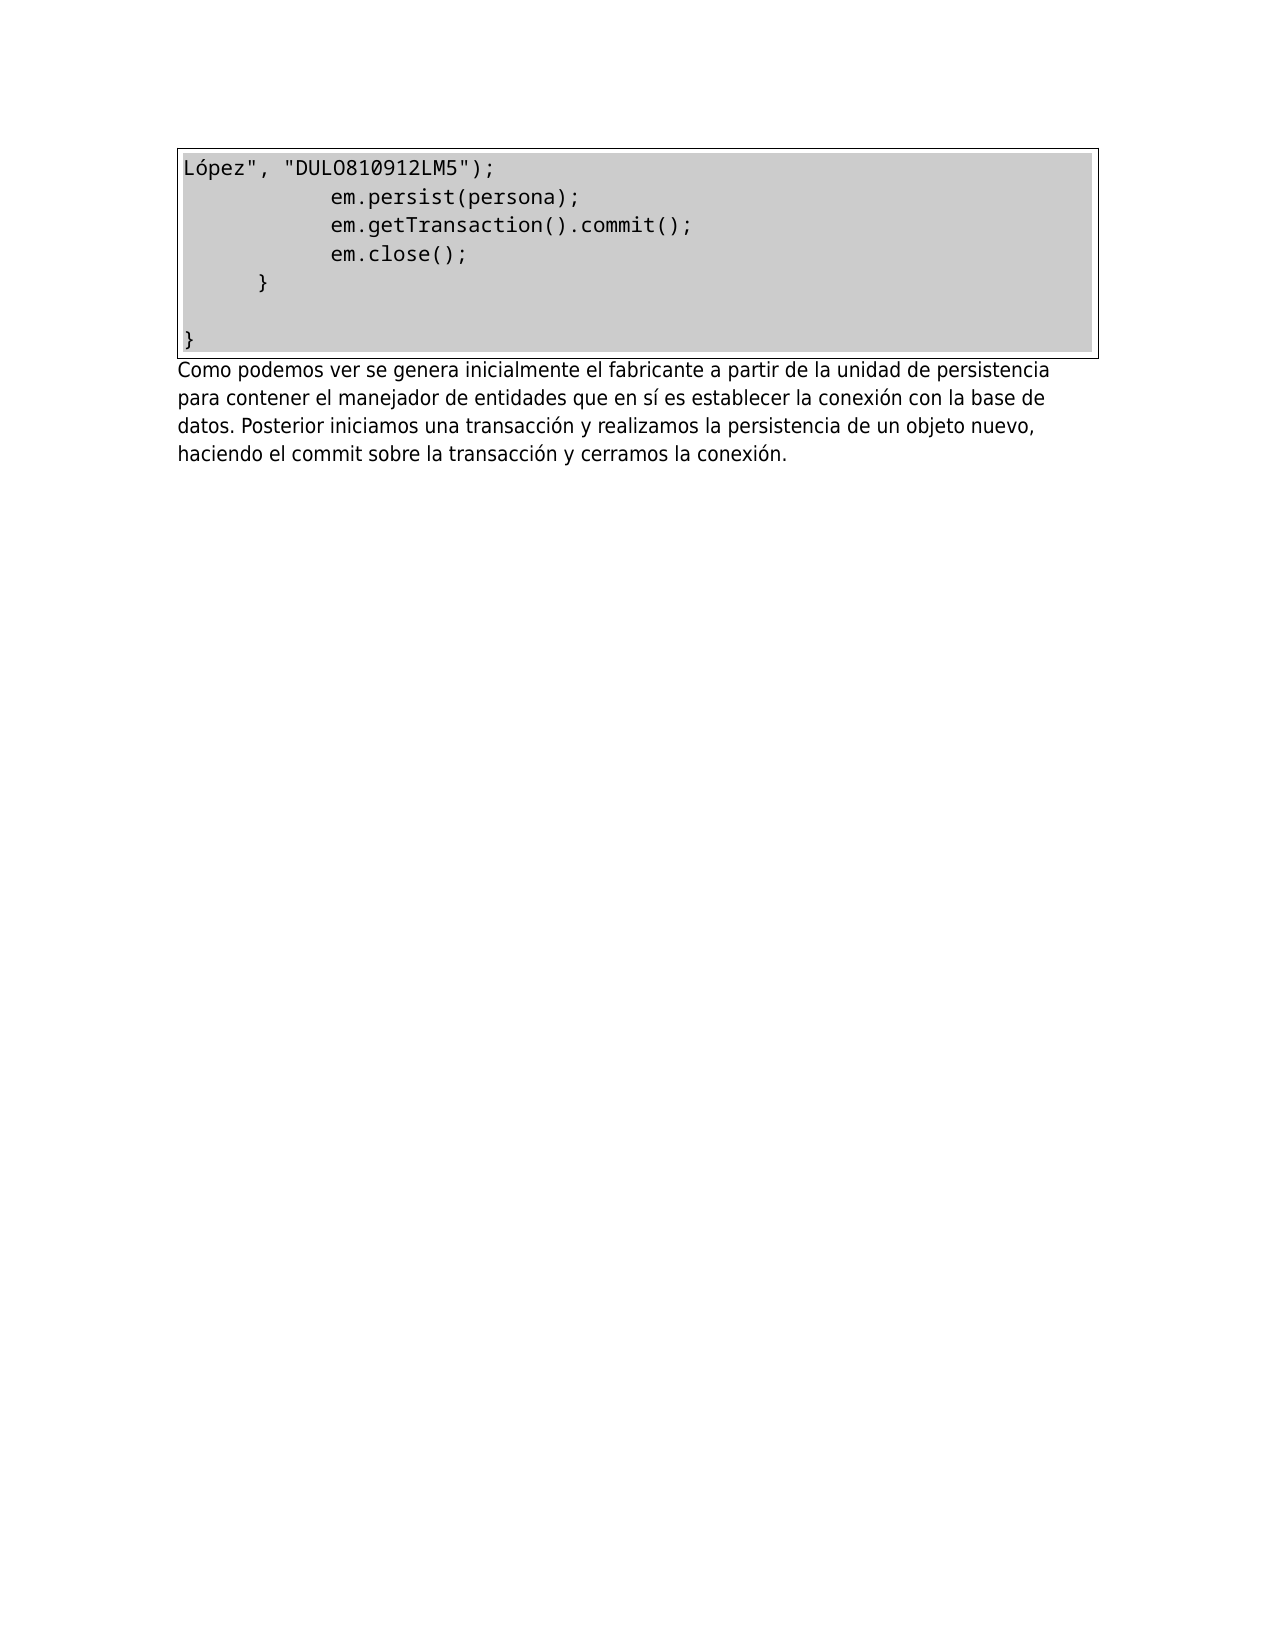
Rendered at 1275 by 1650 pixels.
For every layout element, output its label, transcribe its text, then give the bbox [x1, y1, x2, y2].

text Como podemos ver se genera inicialmente el fabricante a partir de la unidad de persistencia para contener el manejador de entidades que en sí es establecer la conexión con la base de datos. Posterior iniciamos una transacción y realizamos la persistencia de un objeto nuevo, haciendo el commit sobre la transacción y cerramos la conexión. [177, 359, 1098, 466]
table_header López", "DULO810912LM5"); em.persist(persona); em.getTransaction().commit(); em.close(); } } [178, 149, 1098, 358]
